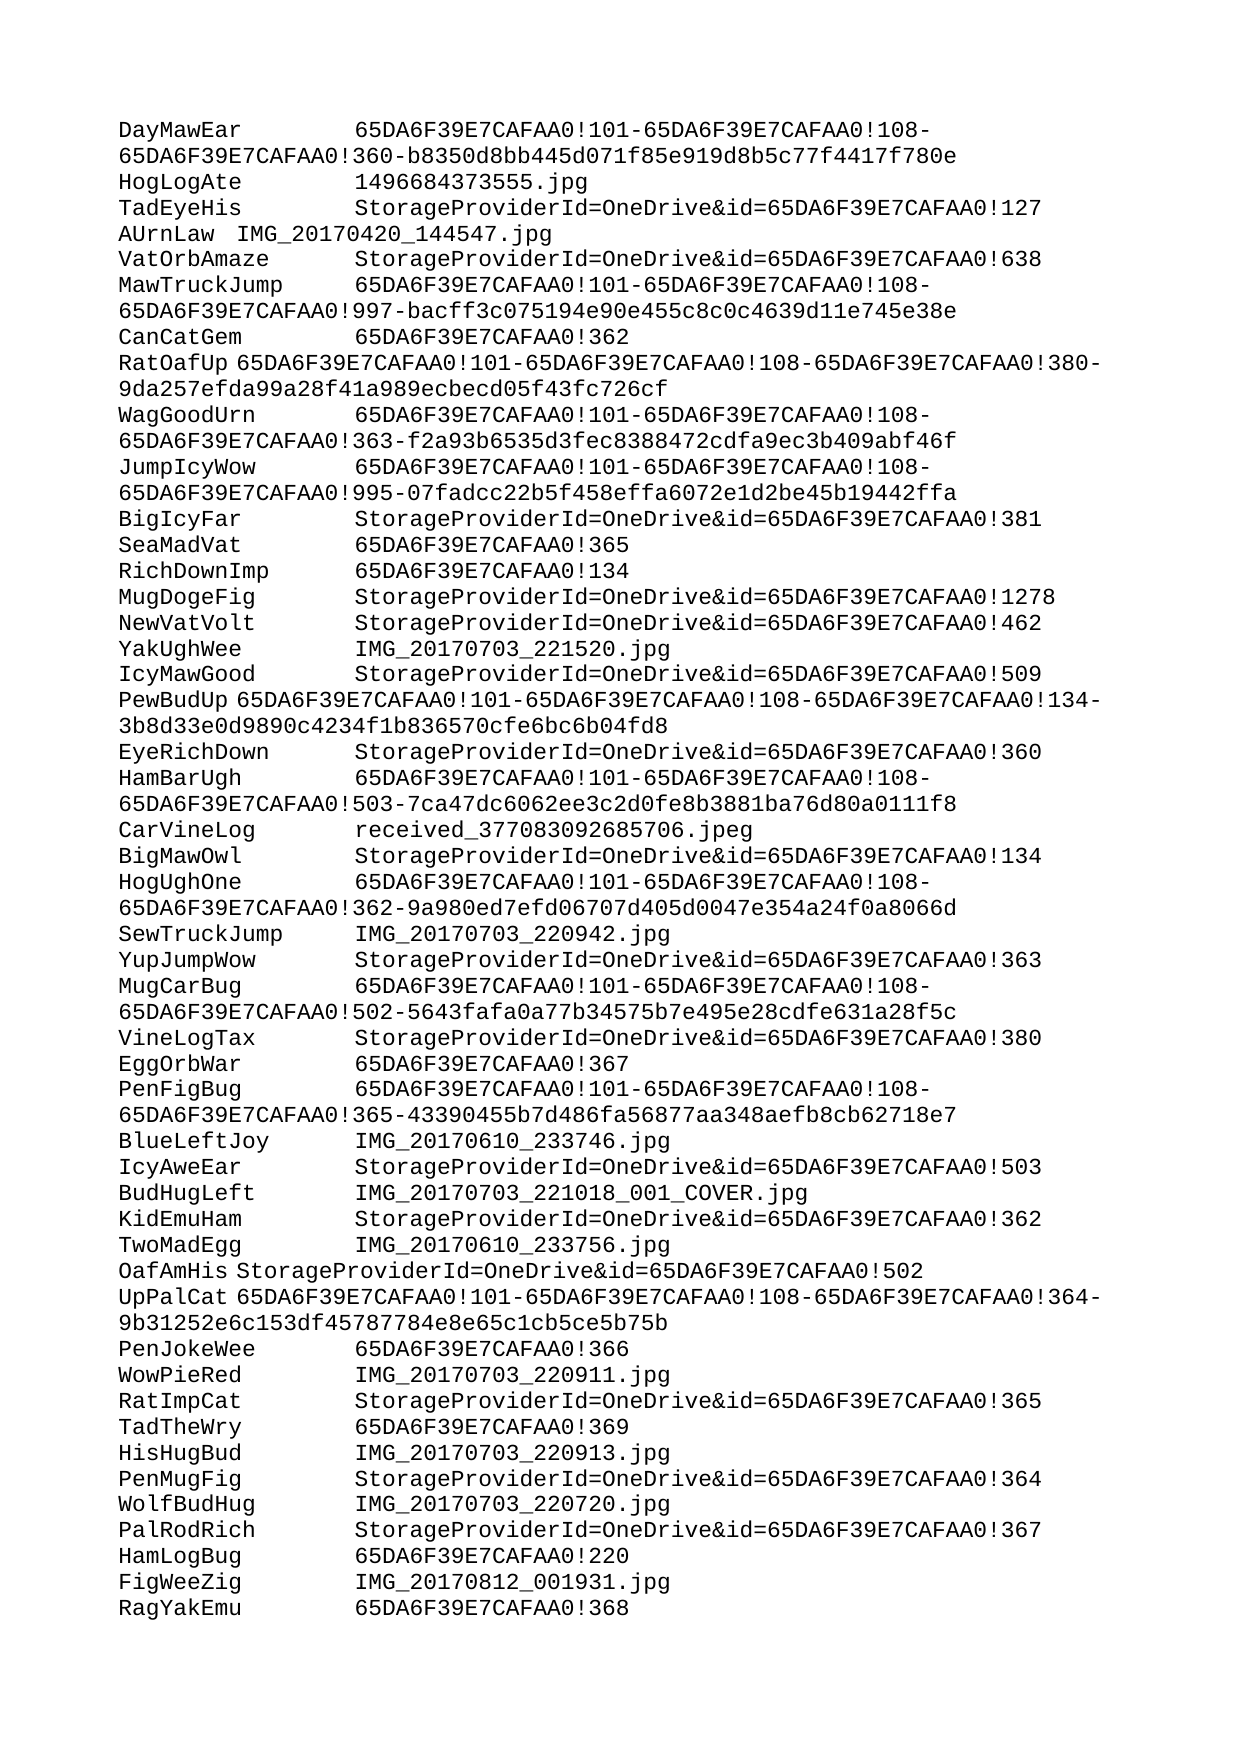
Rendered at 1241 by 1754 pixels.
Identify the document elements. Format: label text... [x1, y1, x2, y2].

text TadTheWry 65DA6F39E7CAFAA0!369 [118, 1415, 1122, 1441]
text RagYakEmu 65DA6F39E7CAFAA0!368 [118, 1597, 1122, 1622]
text CarVineLog received_377083092685706.jpeg [118, 818, 1122, 844]
text RichDownImp 65DA6F39E7CAFAA0!134 [118, 559, 1122, 585]
text WagGoodUrn 65DA6F39E7CAFAA0!101-65DA6F39E7CAFAA0!108-65DA6F39E7CAFAA0!363-f2a93b6535d3fec8388472cdfa9ec3b409abf46f [118, 403, 1122, 455]
text IcyAweEar StorageProviderId=OneDrive&id=65DA6F39E7CAFAA0!503 [118, 1156, 1122, 1182]
text VatOrbAmaze StorageProviderId=OneDrive&id=65DA6F39E7CAFAA0!638 [118, 248, 1122, 274]
text HamBarUgh 65DA6F39E7CAFAA0!101-65DA6F39E7CAFAA0!108-65DA6F39E7CAFAA0!503-7ca47dc6062ee3c2d0fe8b3881ba76d80a0111f8 [118, 767, 1122, 818]
text MugDogeFig StorageProviderId=OneDrive&id=65DA6F39E7CAFAA0!1278 [118, 585, 1122, 611]
text YupJumpWow StorageProviderId=OneDrive&id=65DA6F39E7CAFAA0!363 [118, 948, 1122, 974]
text PalRodRich StorageProviderId=OneDrive&id=65DA6F39E7CAFAA0!367 [118, 1519, 1122, 1545]
text HogUghOne 65DA6F39E7CAFAA0!101-65DA6F39E7CAFAA0!108-65DA6F39E7CAFAA0!362-9a980ed7efd06707d405d0047e354a24f0a8066d [118, 870, 1122, 922]
text PenMugFig StorageProviderId=OneDrive&id=65DA6F39E7CAFAA0!364 [118, 1467, 1122, 1493]
text HisHugBud IMG_20170703_220913.jpg [118, 1441, 1122, 1467]
text NewVatVolt StorageProviderId=OneDrive&id=65DA6F39E7CAFAA0!462 [118, 611, 1122, 637]
text KidEmuHam StorageProviderId=OneDrive&id=65DA6F39E7CAFAA0!362 [118, 1207, 1122, 1233]
text PenFigBug 65DA6F39E7CAFAA0!101-65DA6F39E7CAFAA0!108-65DA6F39E7CAFAA0!365-43390455b7d486fa56877aa348aefb8cb62718e7 [118, 1078, 1122, 1130]
text FigWeeZig IMG_20170812_001931.jpg [118, 1571, 1122, 1597]
text SewTruckJump IMG_20170703_220942.jpg [118, 922, 1122, 948]
text CanCatGem 65DA6F39E7CAFAA0!362 [118, 326, 1122, 352]
text HamLogBug 65DA6F39E7CAFAA0!220 [118, 1545, 1122, 1571]
text VineLogTax StorageProviderId=OneDrive&id=65DA6F39E7CAFAA0!380 [118, 1026, 1122, 1052]
text TwoMadEgg IMG_20170610_233756.jpg [118, 1233, 1122, 1259]
text PenJokeWee 65DA6F39E7CAFAA0!366 [118, 1337, 1122, 1363]
text YakUghWee IMG_20170703_221520.jpg [118, 637, 1122, 663]
text MugCarBug 65DA6F39E7CAFAA0!101-65DA6F39E7CAFAA0!108-65DA6F39E7CAFAA0!502-5643fafa0a77b34575b7e495e28cdfe631a28f5c [118, 974, 1122, 1026]
text EyeRichDown StorageProviderId=OneDrive&id=65DA6F39E7CAFAA0!360 [118, 741, 1122, 767]
text HogLogAte 1496684373555.jpg [118, 170, 1122, 196]
text PewBudUp 65DA6F39E7CAFAA0!101-65DA6F39E7CAFAA0!108-65DA6F39E7CAFAA0!134-3b8d33e0d9890c4234f1b836570cfe6bc6b04fd8 [118, 689, 1122, 741]
text RatOafUp 65DA6F39E7CAFAA0!101-65DA6F39E7CAFAA0!108-65DA6F39E7CAFAA0!380-9da257efda99a28f41a989ecbecd05f43fc726cf [118, 352, 1122, 403]
text DayMawEar 65DA6F39E7CAFAA0!101-65DA6F39E7CAFAA0!108-65DA6F39E7CAFAA0!360-b8350d8bb445d071f85e919d8b5c77f4417f780e [118, 118, 1122, 170]
text IcyMawGood StorageProviderId=OneDrive&id=65DA6F39E7CAFAA0!509 [118, 663, 1122, 689]
text TadEyeHis StorageProviderId=OneDrive&id=65DA6F39E7CAFAA0!127 [118, 196, 1122, 222]
text WowPieRed IMG_20170703_220911.jpg [118, 1363, 1122, 1389]
text JumpIcyWow 65DA6F39E7CAFAA0!101-65DA6F39E7CAFAA0!108-65DA6F39E7CAFAA0!995-07fadcc22b5f458effa6072e1d2be45b19442ffa [118, 455, 1122, 507]
text EggOrbWar 65DA6F39E7CAFAA0!367 [118, 1052, 1122, 1078]
text BigIcyFar StorageProviderId=OneDrive&id=65DA6F39E7CAFAA0!381 [118, 507, 1122, 533]
text BigMawOwl StorageProviderId=OneDrive&id=65DA6F39E7CAFAA0!134 [118, 844, 1122, 870]
text BlueLeftJoy IMG_20170610_233746.jpg [118, 1130, 1122, 1156]
text RatImpCat StorageProviderId=OneDrive&id=65DA6F39E7CAFAA0!365 [118, 1389, 1122, 1415]
text BudHugLeft IMG_20170703_221018_001_COVER.jpg [118, 1182, 1122, 1207]
text SeaMadVat 65DA6F39E7CAFAA0!365 [118, 533, 1122, 559]
text UpPalCat 65DA6F39E7CAFAA0!101-65DA6F39E7CAFAA0!108-65DA6F39E7CAFAA0!364-9b31252e6c153df45787784e8e65c1cb5ce5b75b [118, 1285, 1122, 1337]
text MawTruckJump 65DA6F39E7CAFAA0!101-65DA6F39E7CAFAA0!108-65DA6F39E7CAFAA0!997-bacff3c075194e90e455c8c0c4639d11e745e38e [118, 274, 1122, 326]
text OafAmHis StorageProviderId=OneDrive&id=65DA6F39E7CAFAA0!502 [118, 1259, 1122, 1285]
text WolfBudHug IMG_20170703_220720.jpg [118, 1493, 1122, 1519]
text AUrnLaw IMG_20170420_144547.jpg [118, 222, 1122, 248]
